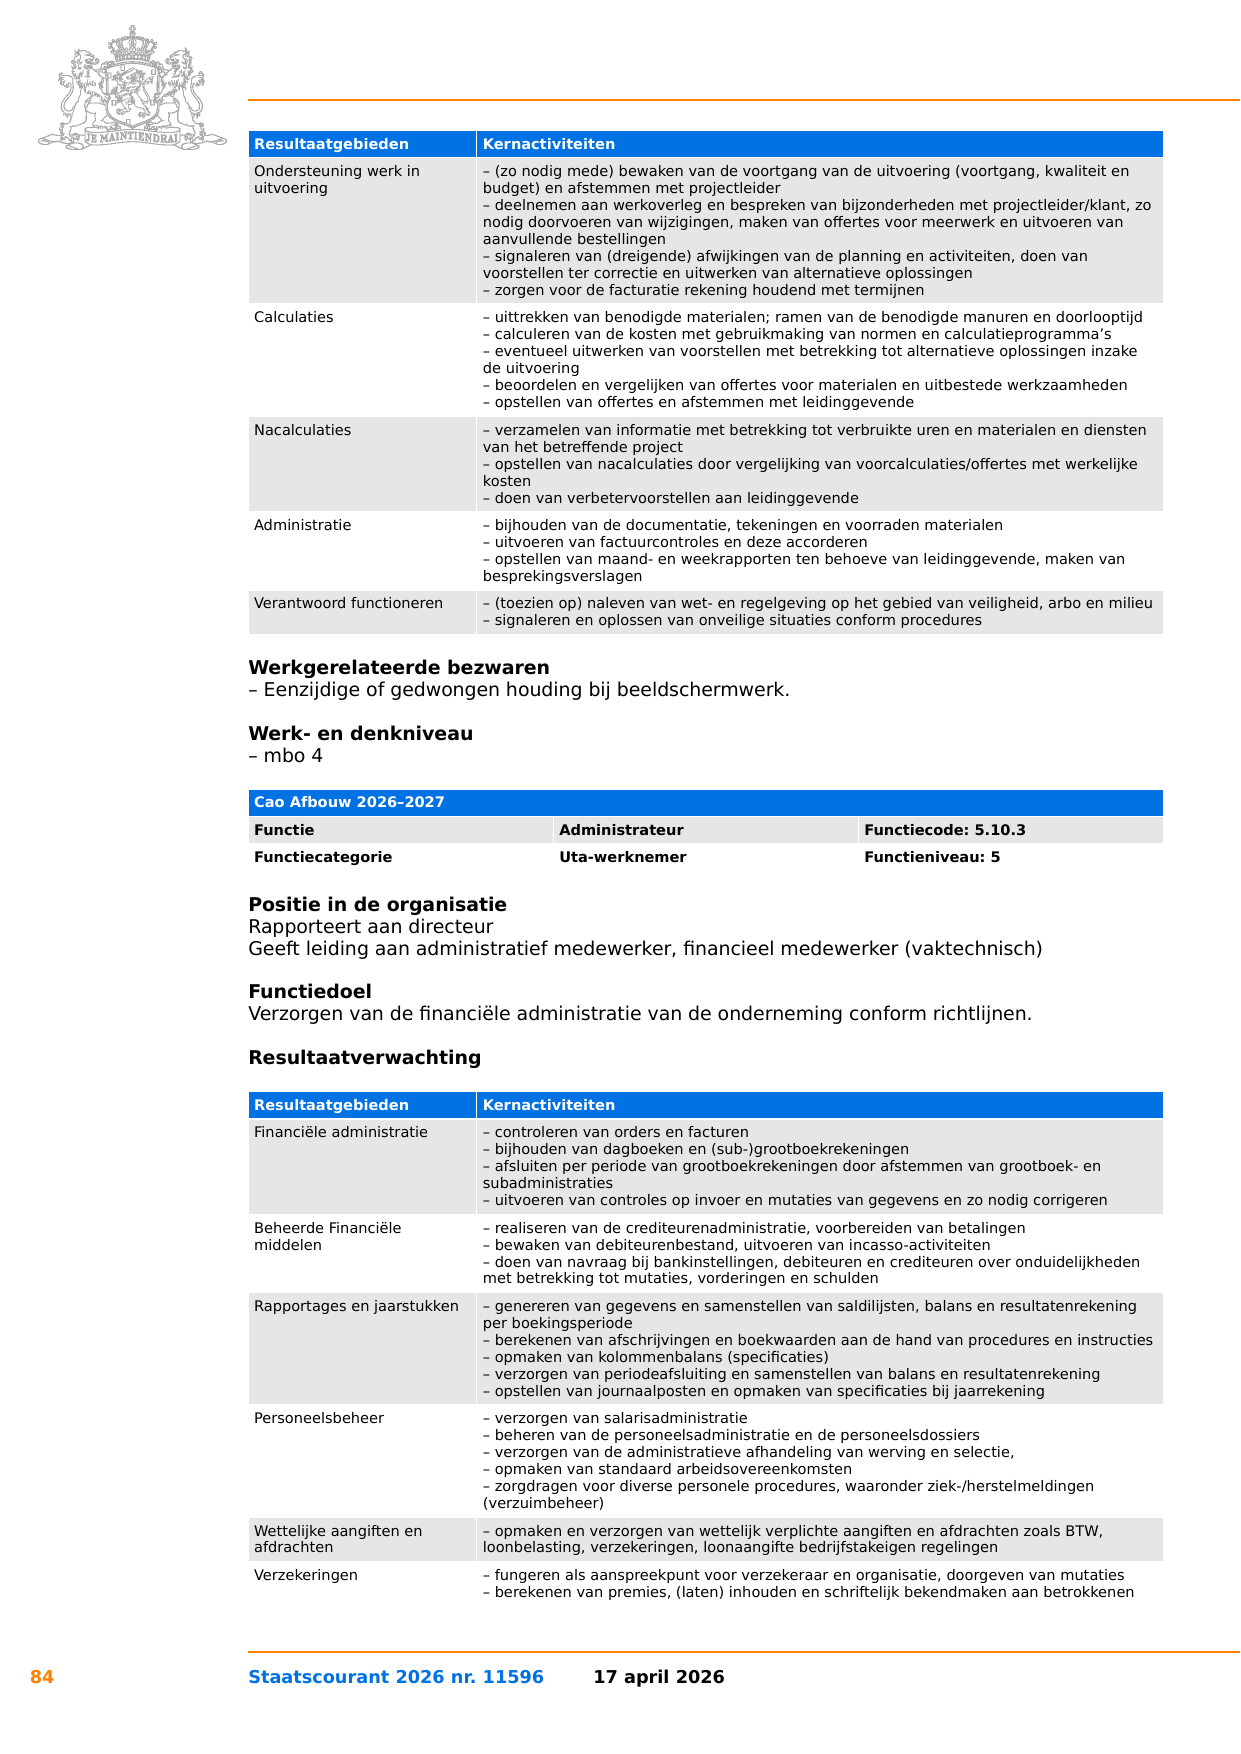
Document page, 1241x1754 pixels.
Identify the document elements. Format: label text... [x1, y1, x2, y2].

table_cell – genereren van gegevens en samenstellen van saldilijsten, balans en resultatenrekening per boekingsperiode – berekenen van afschrijvingen en boekwaarden aan de hand van procedures en instructies – opmaken van kolommenbalans (specificaties) – verzorgen van periodeafsluiting en samenstellen van balans en resultatenrekening – opstellen van journaalposten en opmaken van specificaties bij jaarrekening [477, 1293, 1163, 1404]
table_cell Functiecode: 5.10.3 [859, 817, 1163, 843]
table_cell – bijhouden van de documentatie, tekeningen en voorraden materialen – uitvoeren van factuurcontroles en deze accorderen – opstellen van maand- en weekrapporten ten behoeve van leidinggevende, maken van besprekingsverslagen [477, 512, 1163, 589]
table_cell Functieniveau: 5 [859, 844, 1163, 871]
table_cell Personeelsbeheer [249, 1405, 476, 1517]
text Positie in de organisatie [248, 893, 1163, 916]
table_cell – realiseren van de crediteurenadministratie, voorbereiden van betalingen – bewaken van debiteurenbestand, uitvoeren van incasso-activiteiten – doen van navraag bij bankinstellingen, debiteuren en crediteuren over onduidelijkheden met betrekking tot mutaties, vorderingen en schulden [477, 1215, 1163, 1292]
text Verzorgen van de financiële administratie van de onderneming conform richtlijnen. [248, 1003, 1163, 1025]
text Werkgerelateerde bezwaren [248, 657, 1163, 679]
table_cell Ondersteuning werk in uitvoering [249, 158, 476, 303]
table_cell – opmaken en verzorgen van wettelijk verplichte aangiften en afdrachten zoals BTW, loonbelasting, verzekeringen, loonaangifte bedrijfstakeigen regelingen [477, 1518, 1163, 1561]
table_cell Uta-werknemer [554, 844, 858, 871]
table_cell Rapportages en jaarstukken [249, 1293, 476, 1404]
table_cell – (zo nodig mede) bewaken van de voortgang van de uitvoering (voortgang, kwaliteit en budget) en afstemmen met projectleider – deelnemen aan werkoverleg en bespreken van bijzonderheden met projectleider/klant, zo nodig doorvoeren van wijzigingen, maken van offertes voor meerwerk en uitvoeren van aanvullende bestellingen – signaleren van (dreigende) afwijkingen van de planning en activiteiten, doen van voorstellen ter correctie en uitwerken van alternatieve oplossingen – zorgen voor de facturatie rekening houdend met termijnen [477, 158, 1163, 303]
table_cell – verzorgen van salarisadministratie – beheren van de personeelsadministratie en de personeelsdossiers – verzorgen van de administratieve afhandeling van werving en selectie, – opmaken van standaard arbeidsovereenkomsten – zorgdragen voor diverse personele procedures, waaronder ziek-/herstelmeldingen (verzuimbeheer) [477, 1405, 1163, 1517]
table_cell – (toezien op) naleven van wet- en regelgeving op het gebied van veiligheid, arbo en milieu – signaleren en oplossen van onveilige situaties conform procedures [477, 591, 1163, 634]
table_cell – controleren van orders en facturen – bijhouden van dagboeken en (sub-)grootboekrekeningen – afsluiten per periode van grootboekrekeningen door afstemmen van grootboek- en subadministraties – uitvoeren van controles op invoer en mutaties van gegevens en zo nodig corrigeren [477, 1120, 1163, 1214]
table_cell Verzekeringen [249, 1562, 476, 1605]
table_cell – verzamelen van informatie met betrekking tot verbruikte uren en materialen en diensten van het betreffende project – opstellen van nacalculaties door vergelijking van voorcalculaties/offertes met werkelijke kosten – doen van verbetervoorstellen aan leidinggevende [477, 417, 1163, 511]
text Functiedoel [248, 981, 1163, 1003]
table_cell Verantwoord functioneren [249, 591, 476, 634]
table_header Cao Afbouw 2026–2027 [249, 790, 1163, 816]
text Werk- en denkniveau [248, 723, 1163, 744]
table_cell – fungeren als aanspreekpunt voor verzekeraar en organisatie, doorgeven van mutaties – berekenen van premies, (laten) inhouden en schriftelijk bekendmaken aan betrokkenen [477, 1562, 1163, 1605]
table_cell Wettelijke aangiften en afdrachten [249, 1518, 476, 1561]
table_cell Beheerde Financiële middelen [249, 1215, 476, 1292]
table_header Resultaatgebieden [249, 1092, 476, 1118]
table_cell Functie [249, 817, 553, 843]
table_header Kernactiviteiten [477, 1092, 1163, 1118]
table_cell Administratie [249, 512, 476, 589]
text Rapporteert aan directeur [248, 916, 1163, 937]
table_cell Calculaties [249, 305, 476, 416]
text Resultaatverwachting [248, 1047, 1163, 1069]
text Geeft leiding aan administratief medewerker, financieel medewerker (vaktechnisch) [248, 937, 1163, 959]
table_cell Functiecategorie [249, 844, 553, 871]
table_cell Administrateur [554, 817, 858, 843]
text – Eenzijdige of gedwongen houding bij beeldschermwerk. [248, 679, 1163, 701]
table_cell – uittrekken van benodigde materialen; ramen van de benodigde manuren en doorlooptijd – calculeren van de kosten met gebruikmaking van normen en calculatieprogramma’s – eventueel uitwerken van voorstellen met betrekking tot alternatieve oplossingen inzake de uitvoering – beoordelen en vergelijken van offertes voor materialen en uitbestede werkzaamheden – opstellen van offertes en afstemmen met leidinggevende [477, 305, 1163, 416]
table_header Resultaatgebieden [249, 131, 476, 157]
table_cell Nacalculaties [249, 417, 476, 511]
table_cell Financiële administratie [249, 1120, 476, 1214]
text – mbo 4 [248, 744, 1163, 767]
picture [38, 25, 227, 150]
table_header Kernactiviteiten [477, 131, 1163, 157]
